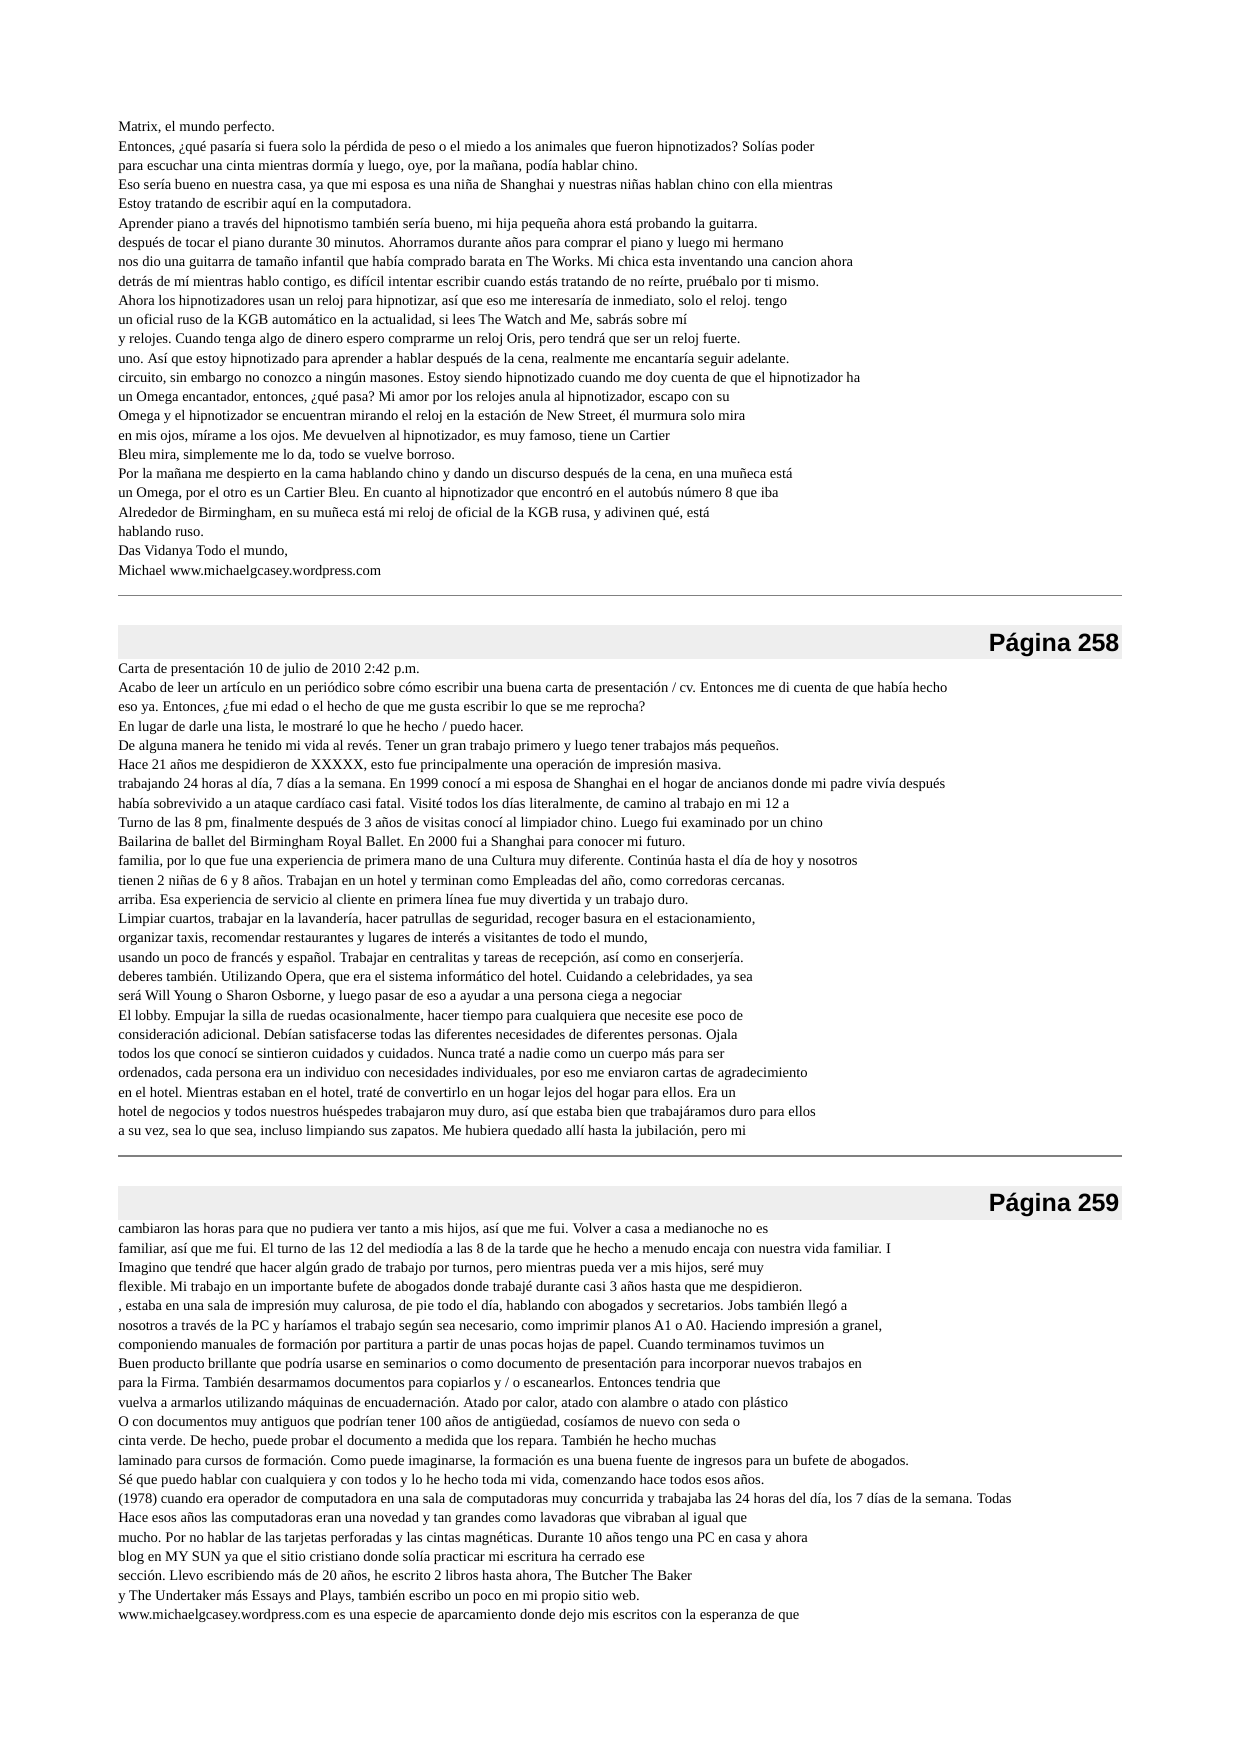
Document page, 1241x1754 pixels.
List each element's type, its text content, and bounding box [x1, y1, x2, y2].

text Alrededor de Birmingham, en su muñeca está mi reloj de oficial de la KGB rusa, y adivinen qué, está [118, 503, 1122, 520]
text De alguna manera he tenido mi vida al revés. Tener un gran trabajo primero y luego tener trabajos más pequeños. [118, 737, 1122, 753]
text Omega y el hipnotizador se encuentran mirando el reloj en la estación de New Street, él murmura solo mira [118, 407, 1122, 424]
text Imagino que tendré que hacer algún grado de trabajo por turnos, pero mientras pueda ver a mis hijos, seré muy [118, 1259, 1122, 1275]
text en mis ojos, mírame a los ojos. Me devuelven al hipnotizador, es muy famoso, tiene un Cartier [118, 426, 1122, 443]
text cambiaron las horas para que no pudiera ver tanto a mis hijos, así que me fui. Volver a casa a medianoche no es [118, 1220, 1122, 1237]
text un Omega encantador, entonces, ¿qué pasa? Mi amor por los relojes anula al hipnotizador, escapo con su [118, 388, 1122, 405]
text todos los que conocí se sintieron cuidados y cuidados. Nunca traté a nadie como un cuerpo más para ser [118, 1045, 1122, 1062]
text organizar taxis, recomendar restaurantes y lugares de interés a visitantes de todo el mundo, [118, 929, 1122, 946]
text Matrix, el mundo perfecto. [118, 118, 1122, 135]
text laminado para cursos de formación. Como puede imaginarse, la formación es una buena fuente de ingresos para un bufete de abogados. [118, 1451, 1122, 1468]
text Hace esos años las computadoras eran una novedad y tan grandes como lavadoras que vibraban al igual que [118, 1509, 1122, 1526]
text un oficial ruso de la KGB automático en la actualidad, si lees The Watch and Me, sabrás sobre mí [118, 311, 1122, 328]
text sección. Llevo escribiendo más de 20 años, he escrito 2 libros hasta ahora, The Butcher The Baker [118, 1567, 1122, 1584]
text será Will Young o Sharon Osborne, y luego pasar de eso a ayudar a una persona ciega a negociar [118, 987, 1122, 1004]
text familia, por lo que fue una experiencia de primera mano de una Cultura muy diferente. Continúa hasta el día de hoy y nosotros [118, 852, 1122, 869]
text www.michaelgcasey.wordpress.com es una especie de aparcamiento donde dejo mis escritos con la esperanza de que [118, 1606, 1122, 1622]
text tienen 2 niñas de 6 y 8 años. Trabajan en un hotel y terminan como Empleadas del año, como corredoras cercanas. [118, 871, 1122, 888]
text en el hotel. Mientras estaban en el hotel, traté de convertirlo en un hogar lejos del hogar para ellos. Era un [118, 1083, 1122, 1100]
text Limpiar cuartos, trabajar en la lavandería, hacer patrullas de seguridad, recoger basura en el estacionamiento, [118, 910, 1122, 927]
text circuito, sin embargo no conozco a ningún masones. Estoy siendo hipnotizado cuando me doy cuenta de que el hipnotizador ha [118, 369, 1122, 385]
table_header Página 258 [118, 625, 1122, 659]
text arriba. Esa experiencia de servicio al cliente en primera línea fue muy divertida y un trabajo duro. [118, 891, 1122, 907]
text Buen producto brillante que podría usarse en seminarios o como documento de presentación para incorporar nuevos trabajos en [118, 1355, 1122, 1372]
text después de tocar el piano durante 30 minutos. Ahorramos durante años para comprar el piano y luego mi hermano [118, 234, 1122, 251]
text flexible. Mi trabajo en un importante bufete de abogados donde trabajé durante casi 3 años hasta que me despidieron. [118, 1278, 1122, 1295]
text blog en MY SUN ya que el sitio cristiano donde solía practicar mi escritura ha cerrado ese [118, 1548, 1122, 1564]
text cinta verde. De hecho, puede probar el documento a medida que los repara. También he hecho muchas [118, 1432, 1122, 1449]
text Bailarina de ballet del Birmingham Royal Ballet. En 2000 fui a Shanghai para conocer mi futuro. [118, 833, 1122, 850]
text para la Firma. También desarmamos documentos para copiarlos y / o escanearlos. Entonces tendria que [118, 1374, 1122, 1391]
text El lobby. Empujar la silla de ruedas ocasionalmente, hacer tiempo para cualquiera que necesite ese poco de [118, 1006, 1122, 1023]
text ordenados, cada persona era un individuo con necesidades individuales, por eso me enviaron cartas de agradecimiento [118, 1064, 1122, 1081]
text hablando ruso. [118, 523, 1122, 539]
text para escuchar una cinta mientras dormía y luego, oye, por la mañana, podía hablar chino. [118, 157, 1122, 173]
text a su vez, sea lo que sea, incluso limpiando sus zapatos. Me hubiera quedado allí hasta la jubilación, pero mi [118, 1122, 1122, 1139]
text había sobrevivido a un ataque cardíaco casi fatal. Visité todos los días literalmente, de camino al trabajo en mi 12 a [118, 794, 1122, 811]
text Entonces, ¿qué pasaría si fuera solo la pérdida de peso o el miedo a los animales que fueron hipnotizados? Solías poder [118, 137, 1122, 154]
text y The Undertaker más Essays and Plays, también escribo un poco en mi propio sitio web. [118, 1586, 1122, 1603]
text familiar, así que me fui. El turno de las 12 del mediodía a las 8 de la tarde que he hecho a menudo encaja con nuestra vida familiar. I [118, 1239, 1122, 1256]
text vuelva a armarlos utilizando máquinas de encuadernación. Atado por calor, atado con alambre o atado con plástico [118, 1393, 1122, 1410]
text En lugar de darle una lista, le mostraré lo que he hecho / puedo hacer. [118, 717, 1122, 734]
text mucho. Por no hablar de las tarjetas perforadas y las cintas magnéticas. Durante 10 años tengo una PC en casa y ahora [118, 1528, 1122, 1545]
text Bleu mira, simplemente me lo da, todo se vuelve borroso. [118, 446, 1122, 462]
text Das Vidanya Todo el mundo, [118, 542, 1122, 559]
text deberes también. Utilizando Opera, que era el sistema informático del hotel. Cuidando a celebridades, ya sea [118, 968, 1122, 984]
text nosotros a través de la PC y haríamos el trabajo según sea necesario, como imprimir planos A1 o A0. Haciendo impresión a granel, [118, 1316, 1122, 1333]
text Estoy tratando de escribir aquí en la computadora. [118, 195, 1122, 212]
text Aprender piano a través del hipnotismo también sería bueno, mi hija pequeña ahora está probando la guitarra. [118, 214, 1122, 231]
text Turno de las 8 pm, finalmente después de 3 años de visitas conocí al limpiador chino. Luego fui examinado por un chino [118, 814, 1122, 830]
text Hace 21 años me despidieron de XXXXX, esto fue principalmente una operación de impresión masiva. [118, 756, 1122, 773]
text componiendo manuales de formación por partitura a partir de unas pocas hojas de papel. Cuando terminamos tuvimos un [118, 1336, 1122, 1352]
text eso ya. Entonces, ¿fue mi edad o el hecho de que me gusta escribir lo que se me reprocha? [118, 698, 1122, 715]
text usando un poco de francés y español. Trabajar en centralitas y tareas de recepción, así como en conserjería. [118, 948, 1122, 965]
text consideración adicional. Debían satisfacerse todas las diferentes necesidades de diferentes personas. Ojala [118, 1026, 1122, 1042]
text Por la mañana me despierto en la cama hablando chino y dando un discurso después de la cena, en una muñeca está [118, 465, 1122, 482]
text un Omega, por el otro es un Cartier Bleu. En cuanto al hipnotizador que encontró en el autobús número 8 que iba [118, 484, 1122, 501]
text nos dio una guitarra de tamaño infantil que había comprado barata en The Works. Mi chica esta inventando una cancion ahora [118, 253, 1122, 270]
text Eso sería bueno en nuestra casa, ya que mi esposa es una niña de Shanghai y nuestras niñas hablan chino con ella mientras [118, 176, 1122, 193]
text Carta de presentación 10 de julio de 2010 2:42 p.m. [118, 659, 1122, 676]
text detrás de mí mientras hablo contigo, es difícil intentar escribir cuando estás tratando de no reírte, pruébalo por ti mismo. [118, 272, 1122, 289]
text Ahora los hipnotizadores usan un reloj para hipnotizar, así que eso me interesaría de inmediato, solo el reloj. tengo [118, 292, 1122, 308]
text (1978) cuando era operador de computadora en una sala de computadoras muy concurrida y trabajaba las 24 horas del día, los 7 días de la semana. Todas [118, 1490, 1122, 1507]
text O con documentos muy antiguos que podrían tener 100 años de antigüedad, cosíamos de nuevo con seda o [118, 1413, 1122, 1429]
text Sé que puedo hablar con cualquiera y con todos y lo he hecho toda mi vida, comenzando hace todos esos años. [118, 1471, 1122, 1487]
text Acabo de leer un artículo en un periódico sobre cómo escribir una buena carta de presentación / cv. Entonces me di cuenta de que había hecho [118, 679, 1122, 696]
text , estaba en una sala de impresión muy calurosa, de pie todo el día, hablando con abogados y secretarios. Jobs también llegó a [118, 1297, 1122, 1314]
text Michael www.michaelgcasey.wordpress.com [118, 561, 1122, 578]
text uno. Así que estoy hipnotizado para aprender a hablar después de la cena, realmente me encantaría seguir adelante. [118, 349, 1122, 366]
text hotel de negocios y todos nuestros huéspedes trabajaron muy duro, así que estaba bien que trabajáramos duro para ellos [118, 1103, 1122, 1119]
text y relojes. Cuando tenga algo de dinero espero comprarme un reloj Oris, pero tendrá que ser un reloj fuerte. [118, 330, 1122, 347]
text trabajando 24 horas al día, 7 días a la semana. En 1999 conocí a mi esposa de Shanghai en el hogar de ancianos donde mi padre vivía después [118, 775, 1122, 792]
table_header Página 259 [118, 1186, 1122, 1220]
